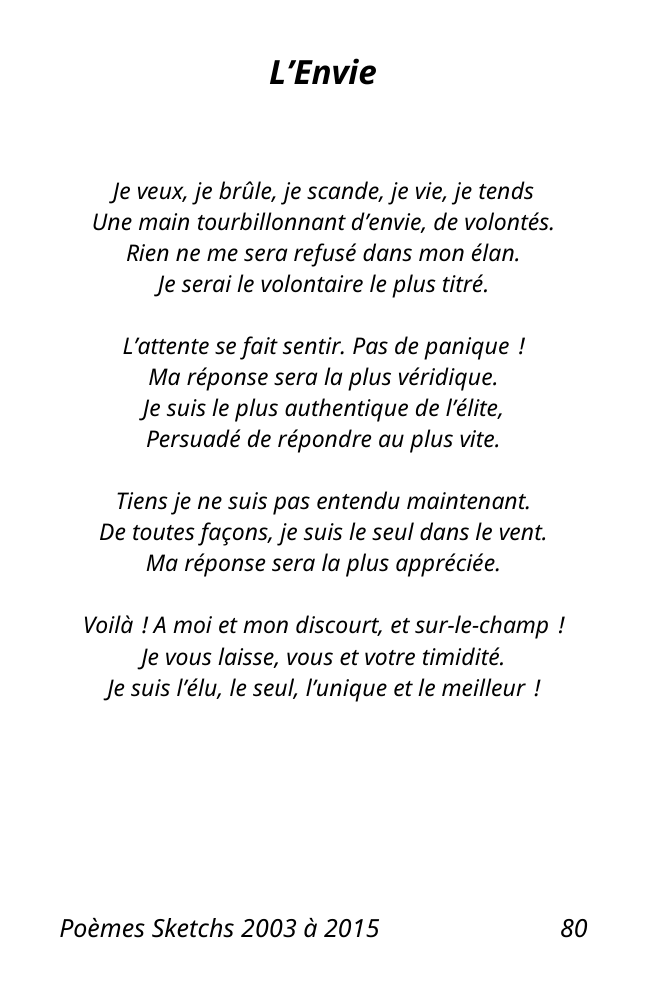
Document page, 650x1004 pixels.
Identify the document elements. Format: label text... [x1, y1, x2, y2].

text Je suis le plus authentique de l’élite, [59, 392, 591, 423]
text Je serai le volontaire le plus titré. [59, 268, 591, 299]
text Une main tourbillonnant d’envie, de volontés. [59, 206, 591, 237]
text Voilà ! A moi et mon discourt, et sur-le-champ ! [59, 609, 591, 641]
text Ma réponse sera la plus appréciée. [59, 547, 591, 578]
text De toutes façons, je suis le seul dans le vent. [59, 516, 591, 547]
text L’attente se fait sentir. Pas de panique ! [59, 330, 591, 361]
text Je vous laisse, vous et votre timidité. [59, 641, 591, 672]
text Rien ne me sera refusé dans mon élan. [59, 237, 591, 268]
text Je veux, je brûle, je scande, je vie, je tends [59, 175, 591, 206]
text Je suis l’élu, le seul, l’unique et le meilleur ! [59, 672, 591, 703]
text Tiens je ne suis pas entendu maintenant. [59, 485, 591, 516]
subtitle L’Envie [59, 49, 591, 95]
text Ma réponse sera la plus véridique. [59, 361, 591, 392]
text Persuadé de répondre au plus vite. [59, 423, 591, 454]
